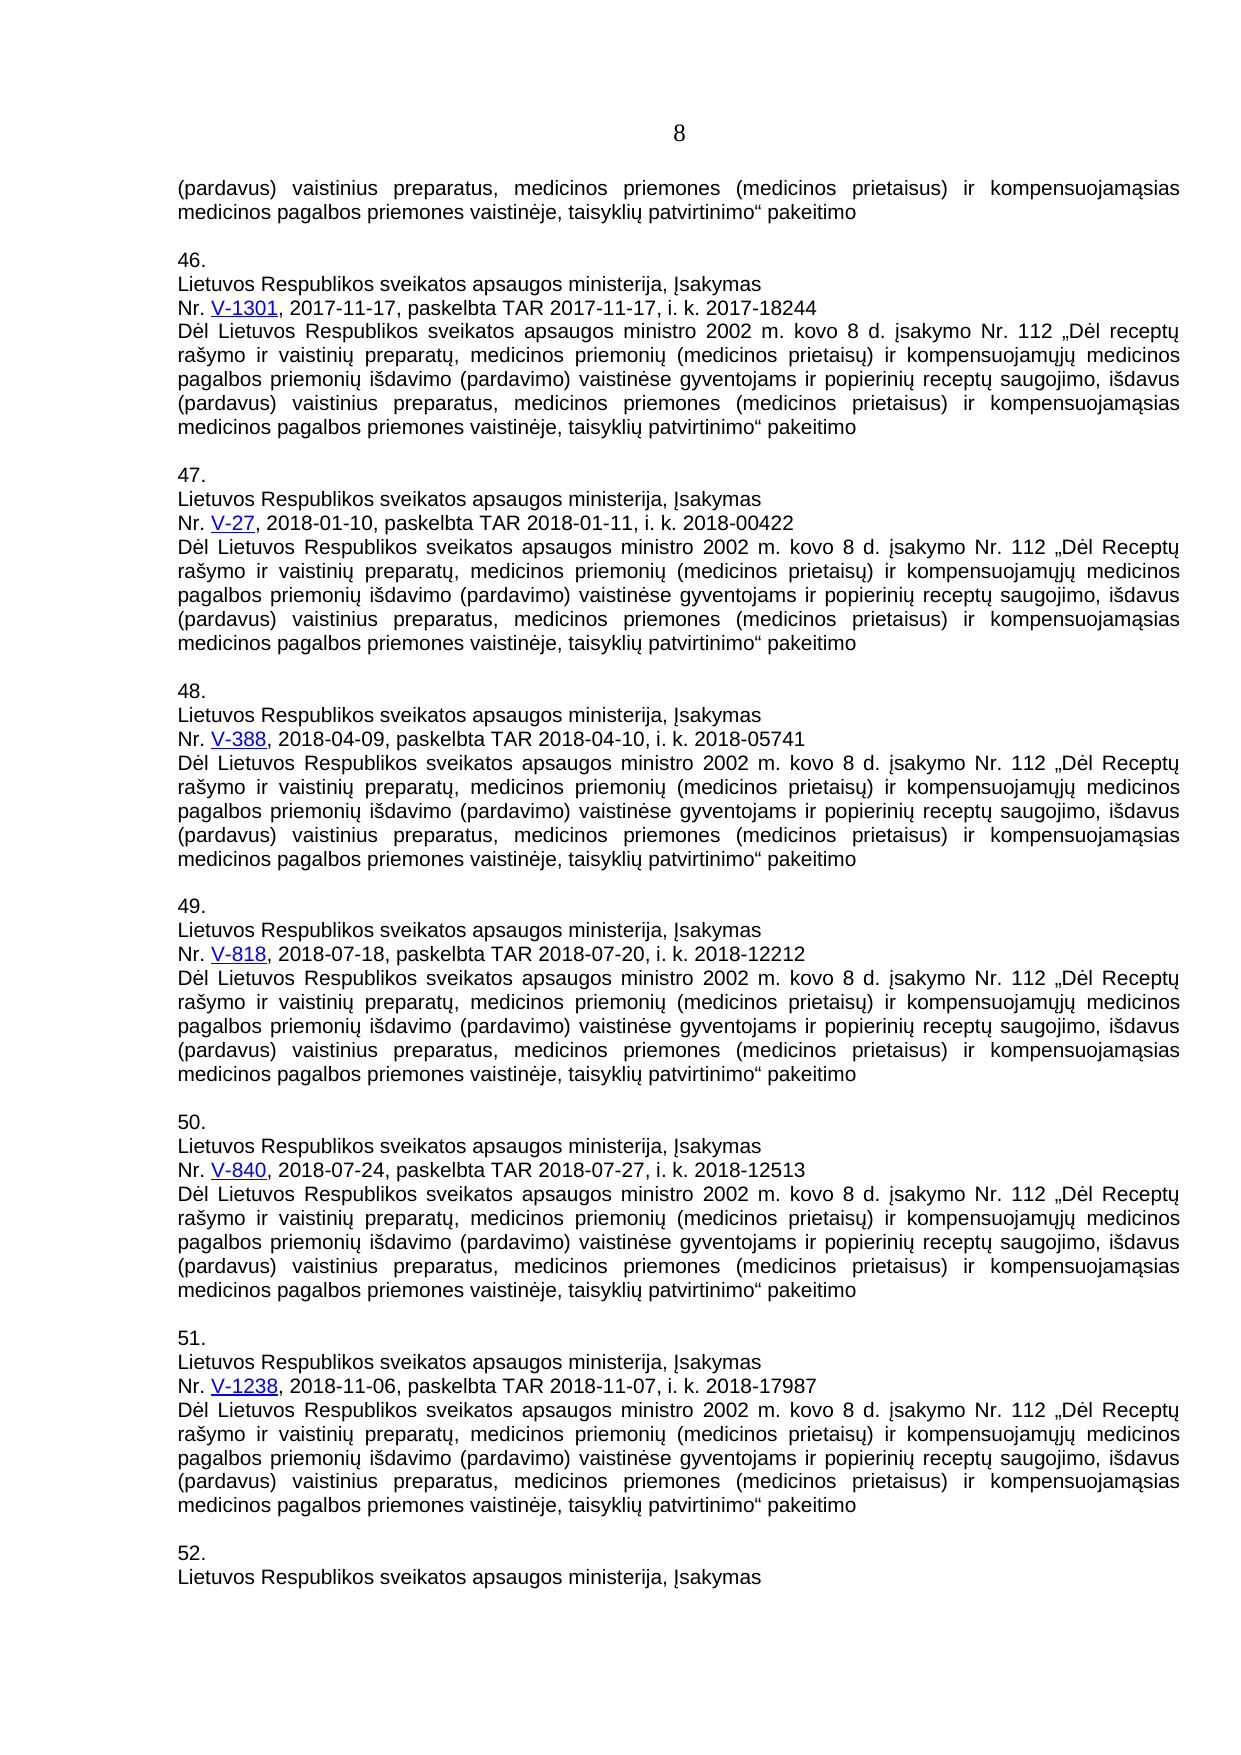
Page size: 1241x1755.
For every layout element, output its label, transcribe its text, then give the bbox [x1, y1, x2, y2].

text Dėl Lietuvos Respublikos sveikatos apsaugos ministro 2002 m. kovo 8 d. įsakymo Nr. 112 „Dėl Receptų rašymo ir vaistinių preparatų, medicinos priemonių (medicinos prietaisų) ir kompensuojamųjų medicinos pagalbos priemonių išdavimo (pardavimo) vaistinėse gyventojams ir popierinių receptų saugojimo, išdavus (pardavus) vaistinius preparatus, medicinos priemones (medicinos prietaisus) ir kompensuojamąsias medicinos pagalbos priemones vaistinėje, taisyklių patvirtinimo“ pakeitimo [177, 1397, 1181, 1517]
text 50. [177, 1110, 1181, 1134]
text Dėl Lietuvos Respublikos sveikatos apsaugos ministro 2002 m. kovo 8 d. įsakymo Nr. 112 „Dėl Receptų rašymo ir vaistinių preparatų, medicinos priemonių (medicinos prietaisų) ir kompensuojamųjų medicinos pagalbos priemonių išdavimo (pardavimo) vaistinėse gyventojams ir popierinių receptų saugojimo, išdavus (pardavus) vaistinius preparatus, medicinos priemones (medicinos prietaisus) ir kompensuojamąsias medicinos pagalbos priemones vaistinėje, taisyklių patvirtinimo“ pakeitimo [177, 1182, 1181, 1302]
text 46. [177, 247, 1181, 271]
text (pardavus) vaistinius preparatus, medicinos priemones (medicinos prietaisus) ir kompensuojamąsias medicinos pagalbos priemones vaistinėje, taisyklių patvirtinimo“ pakeitimo [177, 176, 1181, 223]
text 52. [177, 1541, 1181, 1565]
text 49. [177, 894, 1181, 918]
text Lietuvos Respublikos sveikatos apsaugos ministerija, Įsakymas [177, 703, 1181, 727]
text Lietuvos Respublikos sveikatos apsaugos ministerija, Įsakymas [177, 918, 1181, 942]
text Lietuvos Respublikos sveikatos apsaugos ministerija, Įsakymas [177, 487, 1181, 511]
text Dėl Lietuvos Respublikos sveikatos apsaugos ministro 2002 m. kovo 8 d. įsakymo Nr. 112 „Dėl Receptų rašymo ir vaistinių preparatų, medicinos priemonių (medicinos prietaisų) ir kompensuojamųjų medicinos pagalbos priemonių išdavimo (pardavimo) vaistinėse gyventojams ir popierinių receptų saugojimo, išdavus (pardavus) vaistinius preparatus, medicinos priemones (medicinos prietaisus) ir kompensuojamąsias medicinos pagalbos priemones vaistinėje, taisyklių patvirtinimo“ pakeitimo [177, 535, 1181, 655]
text Lietuvos Respublikos sveikatos apsaugos ministerija, Įsakymas [177, 1565, 1181, 1589]
text Lietuvos Respublikos sveikatos apsaugos ministerija, Įsakymas [177, 1349, 1181, 1373]
text Nr. V-840, 2018-07-24, paskelbta TAR 2018-07-27, i. k. 2018-12513 [177, 1158, 1181, 1182]
text Lietuvos Respublikos sveikatos apsaugos ministerija, Įsakymas [177, 1134, 1181, 1158]
text Dėl Lietuvos Respublikos sveikatos apsaugos ministro 2002 m. kovo 8 d. įsakymo Nr. 112 „Dėl receptų rašymo ir vaistinių preparatų, medicinos priemonių (medicinos prietaisų) ir kompensuojamųjų medicinos pagalbos priemonių išdavimo (pardavimo) vaistinėse gyventojams ir popierinių receptų saugojimo, išdavus (pardavus) vaistinius preparatus, medicinos priemones (medicinos prietaisus) ir kompensuojamąsias medicinos pagalbos priemones vaistinėje, taisyklių patvirtinimo“ pakeitimo [177, 319, 1181, 439]
text 48. [177, 679, 1181, 703]
text Lietuvos Respublikos sveikatos apsaugos ministerija, Įsakymas [177, 271, 1181, 295]
text Dėl Lietuvos Respublikos sveikatos apsaugos ministro 2002 m. kovo 8 d. įsakymo Nr. 112 „Dėl Receptų rašymo ir vaistinių preparatų, medicinos priemonių (medicinos prietaisų) ir kompensuojamųjų medicinos pagalbos priemonių išdavimo (pardavimo) vaistinėse gyventojams ir popierinių receptų saugojimo, išdavus (pardavus) vaistinius preparatus, medicinos priemones (medicinos prietaisus) ir kompensuojamąsias medicinos pagalbos priemones vaistinėje, taisyklių patvirtinimo“ pakeitimo [177, 966, 1181, 1086]
text Nr. V-1238, 2018-11-06, paskelbta TAR 2018-11-07, i. k. 2018-17987 [177, 1373, 1181, 1397]
text Nr. V-388, 2018-04-09, paskelbta TAR 2018-04-10, i. k. 2018-05741 [177, 727, 1181, 751]
text Nr. V-818, 2018-07-18, paskelbta TAR 2018-07-20, i. k. 2018-12212 [177, 942, 1181, 966]
text 51. [177, 1326, 1181, 1349]
text Nr. V-1301, 2017-11-17, paskelbta TAR 2017-11-17, i. k. 2017-18244 [177, 295, 1181, 319]
text Nr. V-27, 2018-01-10, paskelbta TAR 2018-01-11, i. k. 2018-00422 [177, 511, 1181, 535]
text Dėl Lietuvos Respublikos sveikatos apsaugos ministro 2002 m. kovo 8 d. įsakymo Nr. 112 „Dėl Receptų rašymo ir vaistinių preparatų, medicinos priemonių (medicinos prietaisų) ir kompensuojamųjų medicinos pagalbos priemonių išdavimo (pardavimo) vaistinėse gyventojams ir popierinių receptų saugojimo, išdavus (pardavus) vaistinius preparatus, medicinos priemones (medicinos prietaisus) ir kompensuojamąsias medicinos pagalbos priemones vaistinėje, taisyklių patvirtinimo“ pakeitimo [177, 751, 1181, 870]
text 47. [177, 463, 1181, 487]
